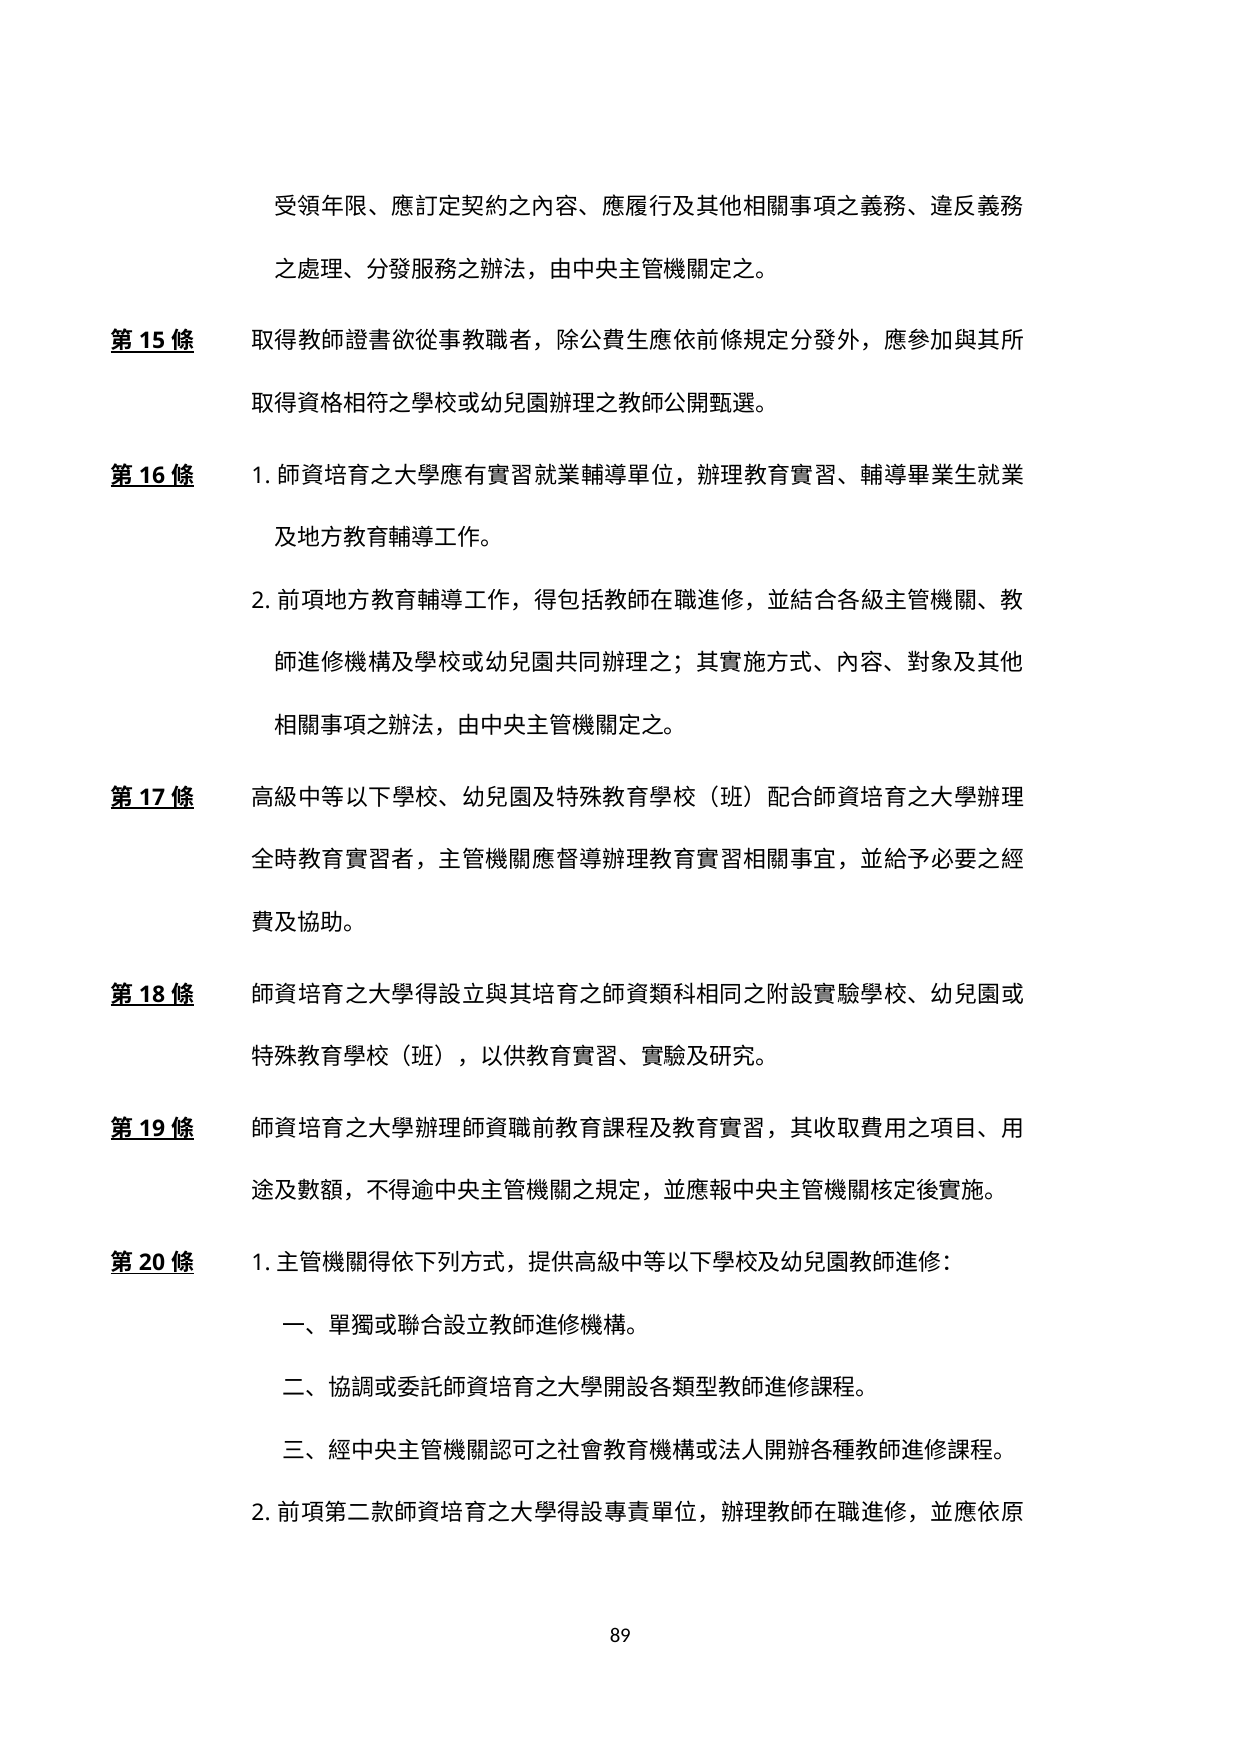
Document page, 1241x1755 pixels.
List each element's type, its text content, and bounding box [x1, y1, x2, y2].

table_cell 1. 師資培育之大學應有實習就業輔導單位，辦理教育實習、輔導畢業生就業及地方教育輔導工作。 2. 前項地方教育輔導工作，得包括教師在職進修，並結合各級主管機關、教師進修機構及學校或幼兒園共同辦理之；其實施方式、內容、對象及其他相關事項之辦法，由中央主管機關定之。 [244, 427, 1034, 749]
table_cell [209, 946, 243, 1080]
table_cell [103, 158, 209, 293]
table_cell 取得教師證書欲從事教職者，除公費生應依前條規定分發外，應參加與其所取得資格相符之學校或幼兒園辦理之教師公開甄選。 [244, 293, 1034, 427]
table_cell 第 20 條 [103, 1215, 209, 1536]
table_cell 第 19 條 [103, 1080, 209, 1214]
table_cell 1. 主管機關得依下列方式，提供高級中等以下學校及幼兒園教師進修： 一、單獨或聯合設立教師進修機構。 二、協調或委託師資培育之大學開設各類型教師進修課程。 三、經中央主管機關認可之社會教育機構或法人開辦各種教師進修課程。 2. 前項第二款師資培育之大學得設專責單位，辦理教師在職進修，並應依原 [244, 1215, 1034, 1536]
table_cell 受領年限、應訂定契約之內容、應履行及其他相關事項之義務、違反義務之處理、分發服務之辦法，由中央主管機關定之。 [244, 158, 1034, 293]
table_cell 第 15 條 [103, 293, 209, 427]
table_cell [209, 749, 243, 946]
table_cell 第 18 條 [103, 946, 209, 1080]
table_cell [209, 158, 243, 293]
table_cell [209, 1215, 243, 1536]
table_cell 高級中等以下學校、幼兒園及特殊教育學校（班）配合師資培育之大學辦理全時教育實習者，主管機關應督導辦理教育實習相關事宜，並給予必要之經費及協助。 [244, 749, 1034, 946]
table_cell [209, 427, 243, 749]
table_cell [209, 293, 243, 427]
table_cell 第 17 條 [103, 749, 209, 946]
table_cell 師資培育之大學辦理師資職前教育課程及教育實習，其收取費用之項目、用途及數額，不得逾中央主管機關之規定，並應報中央主管機關核定後實施。 [244, 1080, 1034, 1214]
table_cell 師資培育之大學得設立與其培育之師資類科相同之附設實驗學校、幼兒園或特殊教育學校（班），以供教育實習、實驗及研究。 [244, 946, 1034, 1080]
table_cell [209, 1080, 243, 1214]
table_cell 第 16 條 [103, 427, 209, 749]
